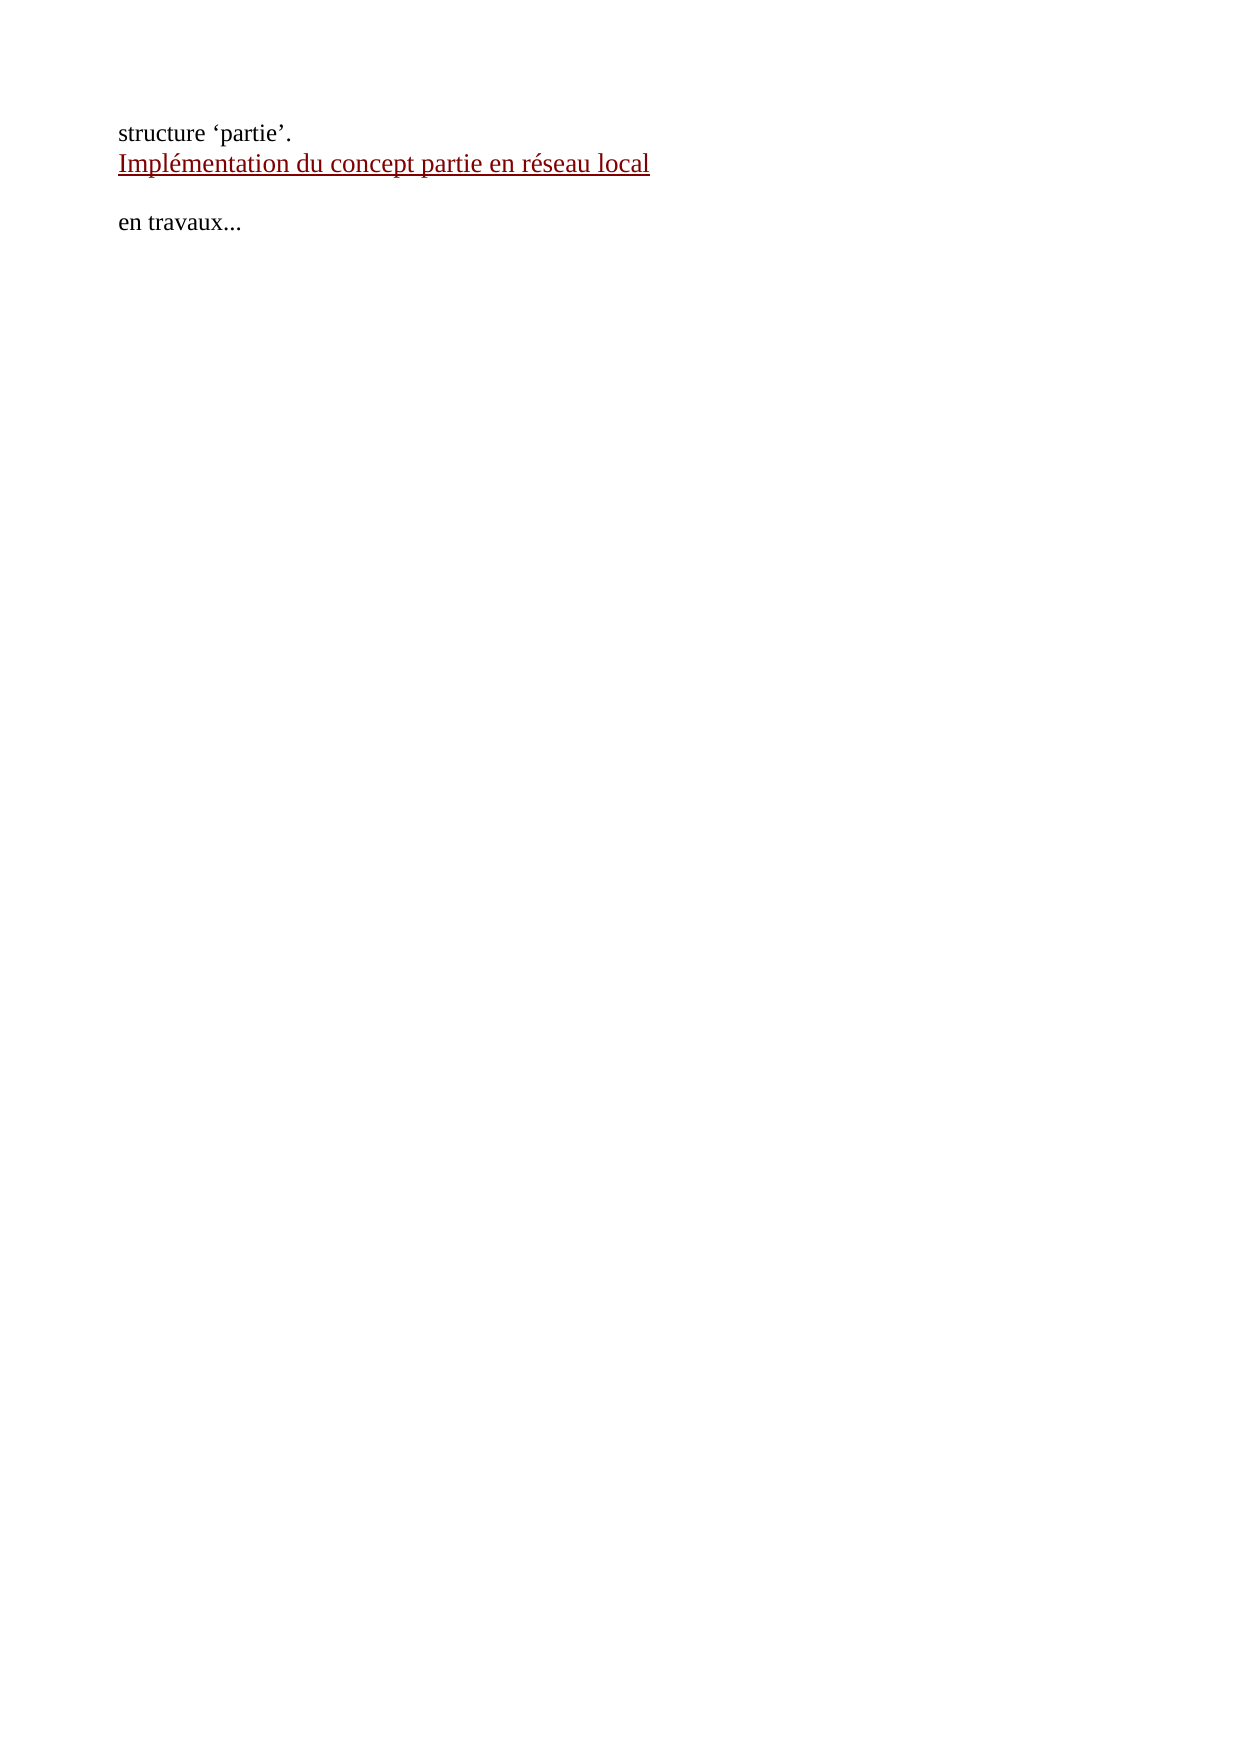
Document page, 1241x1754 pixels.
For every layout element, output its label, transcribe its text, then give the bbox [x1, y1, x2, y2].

text en travaux... [118, 207, 1122, 236]
text Implémentation du concept partie en réseau local [118, 147, 1122, 178]
text structure ‘partie’. [118, 118, 1122, 147]
